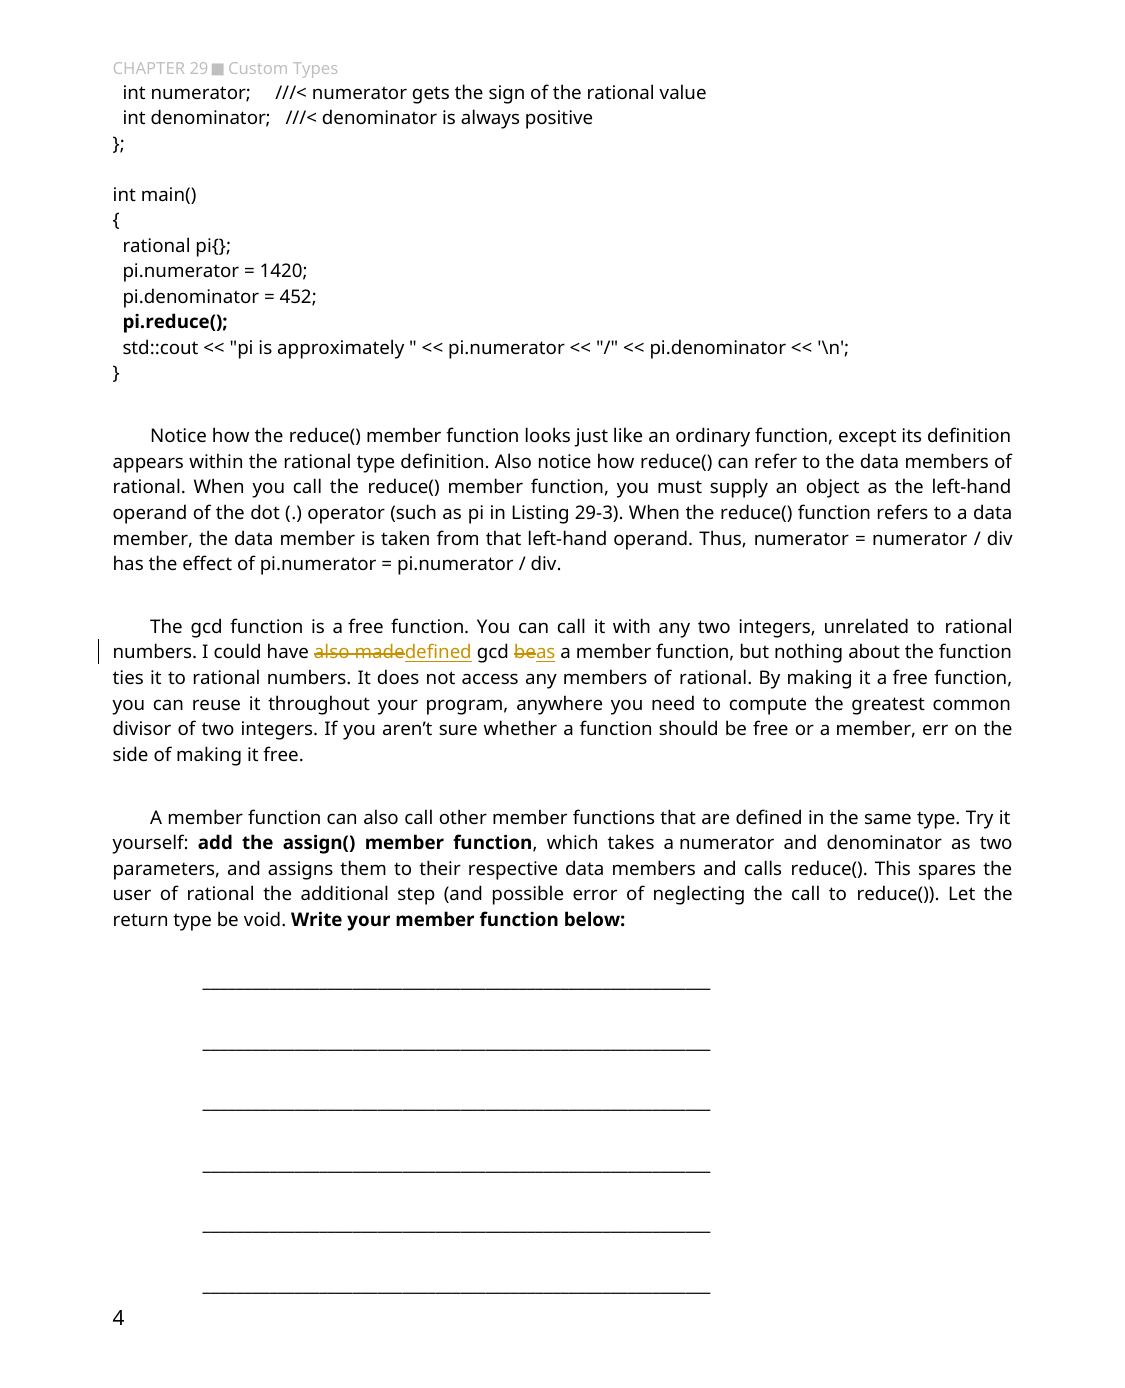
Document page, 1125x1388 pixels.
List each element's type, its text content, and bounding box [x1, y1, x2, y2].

list _____________________________________________________________ [202, 1272, 1012, 1297]
text pi.numerator = 1420; [112, 258, 1012, 283]
list _____________________________________________________________ [202, 1150, 1012, 1175]
text pi.reduce(); [112, 309, 1012, 334]
text The gcd function is a free function. You can call it with any two integers, unrelated to rational numbers. I could have defined gcd as a member function, but nothing about the function ties it to rational numbers. It does not access any members of rational. By making it a free function, you can reuse it throughout your program, anywhere you need to compute the greatest common divisor of two integers. If you aren’t sure whether a function should be free or a member, err on the side of making it free. [112, 613, 1012, 766]
text }; [112, 130, 1012, 156]
list _____________________________________________________________ [202, 1089, 1012, 1114]
text Notice how the reduce() member function looks just like an ordinary function, except its definition appears within the rational type definition. Also notice how reduce() can refer to the data members of rational. When you call the reduce() member function, you must supply an object as the left-hand operand of the dot (.) operator (such as pi in Listing 29-3). When the reduce() function refers to a data member, the data member is taken from that left-hand operand. Thus, numerator = numerator / div has the effect of pi.numerator = pi.numerator / div. [112, 423, 1012, 576]
list _____________________________________________________________ [202, 1211, 1012, 1236]
text rational pi{}; [112, 232, 1012, 258]
text int main() [112, 181, 1012, 207]
text pi.denominator = 452; [112, 283, 1012, 309]
text { [112, 207, 1012, 232]
text std::cout << "pi is approximately " << pi.numerator << "/" << pi.denominator << '\n'; [112, 334, 1012, 360]
text } [112, 360, 1012, 385]
text int numerator; ///< numerator gets the sign of the rational value [112, 79, 1012, 104]
text A member function can also call other member functions that are defined in the same type. Try it yourself: add the assign() member function, which takes a numerator and denominator as two parameters, and assigns them to their respective data members and calls reduce(). This spares the user of rational the additional step (and possible error of neglecting the call to reduce()). Let the return type be void. Write your member function below: [112, 804, 1012, 932]
list _____________________________________________________________ [202, 1028, 1012, 1053]
text int denominator; ///< denominator is always positive [112, 104, 1012, 130]
list _____________________________________________________________ [202, 967, 1012, 992]
